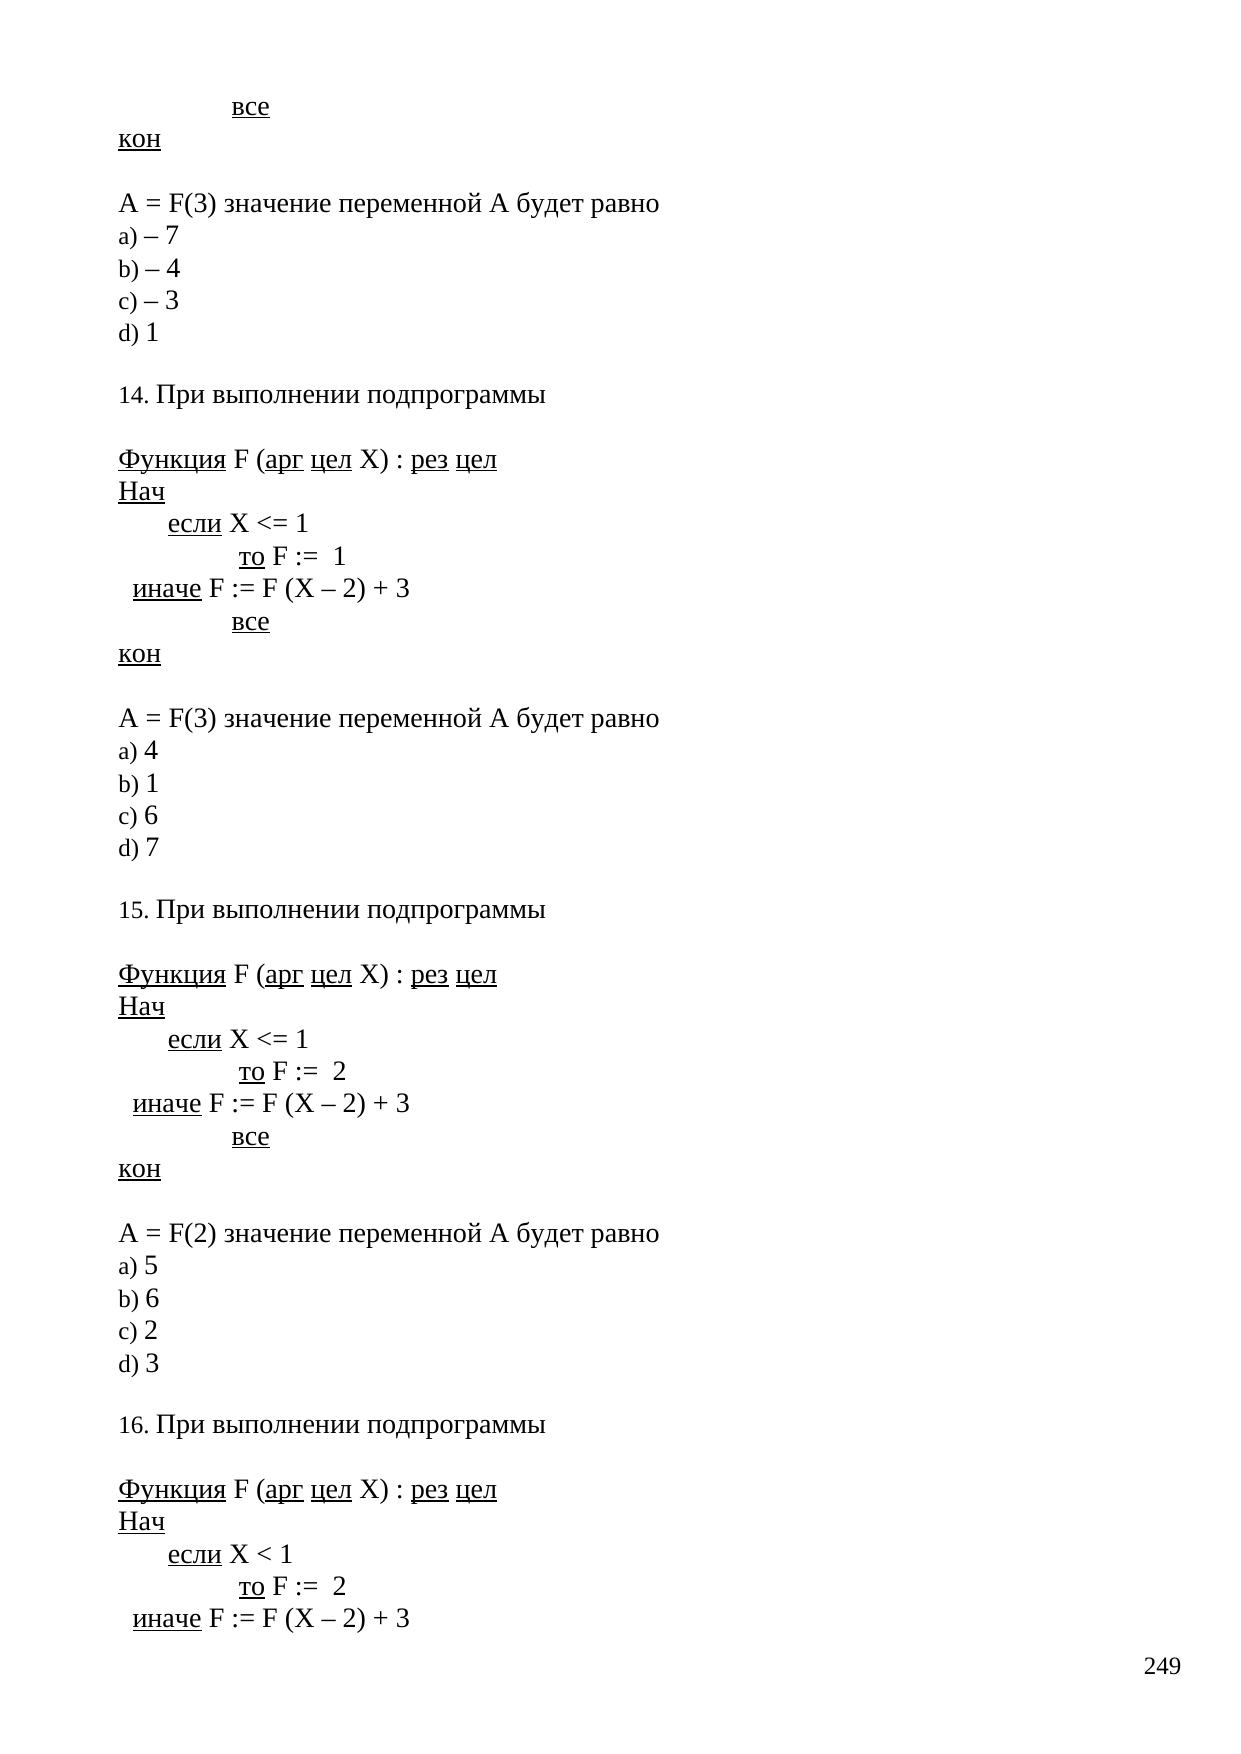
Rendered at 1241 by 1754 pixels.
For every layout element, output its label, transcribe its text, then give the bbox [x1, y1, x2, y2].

text 16. При выполнении подпрограммы Функция F (арг цел X) : рез цел Нач если X < 1 то F := 2 иначе F := F (X – 2) + 3 [118, 1407, 1181, 1634]
text все кон А = F(3) значение переменной А будет равно a) – 7 b) – 4 c) – 3 d) 1 [118, 89, 1181, 348]
text 14. При выполнении подпрограммы Функция F (арг цел X) : рез цел Нач если X <= 1 то F := 1 иначе F := F (X – 2) + 3 все кон А = F(3) значение переменной А будет равно a) 4 b) 1 c) 6 d) 7 [118, 377, 1181, 863]
text 15. При выполнении подпрограммы Функция F (арг цел X) : рез цел Нач если X <= 1 то F := 2 иначе F := F (X – 2) + 3 все кон А = F(2) значение переменной А будет равно a) 5 b) 6 c) 2 d) 3 [118, 892, 1181, 1378]
